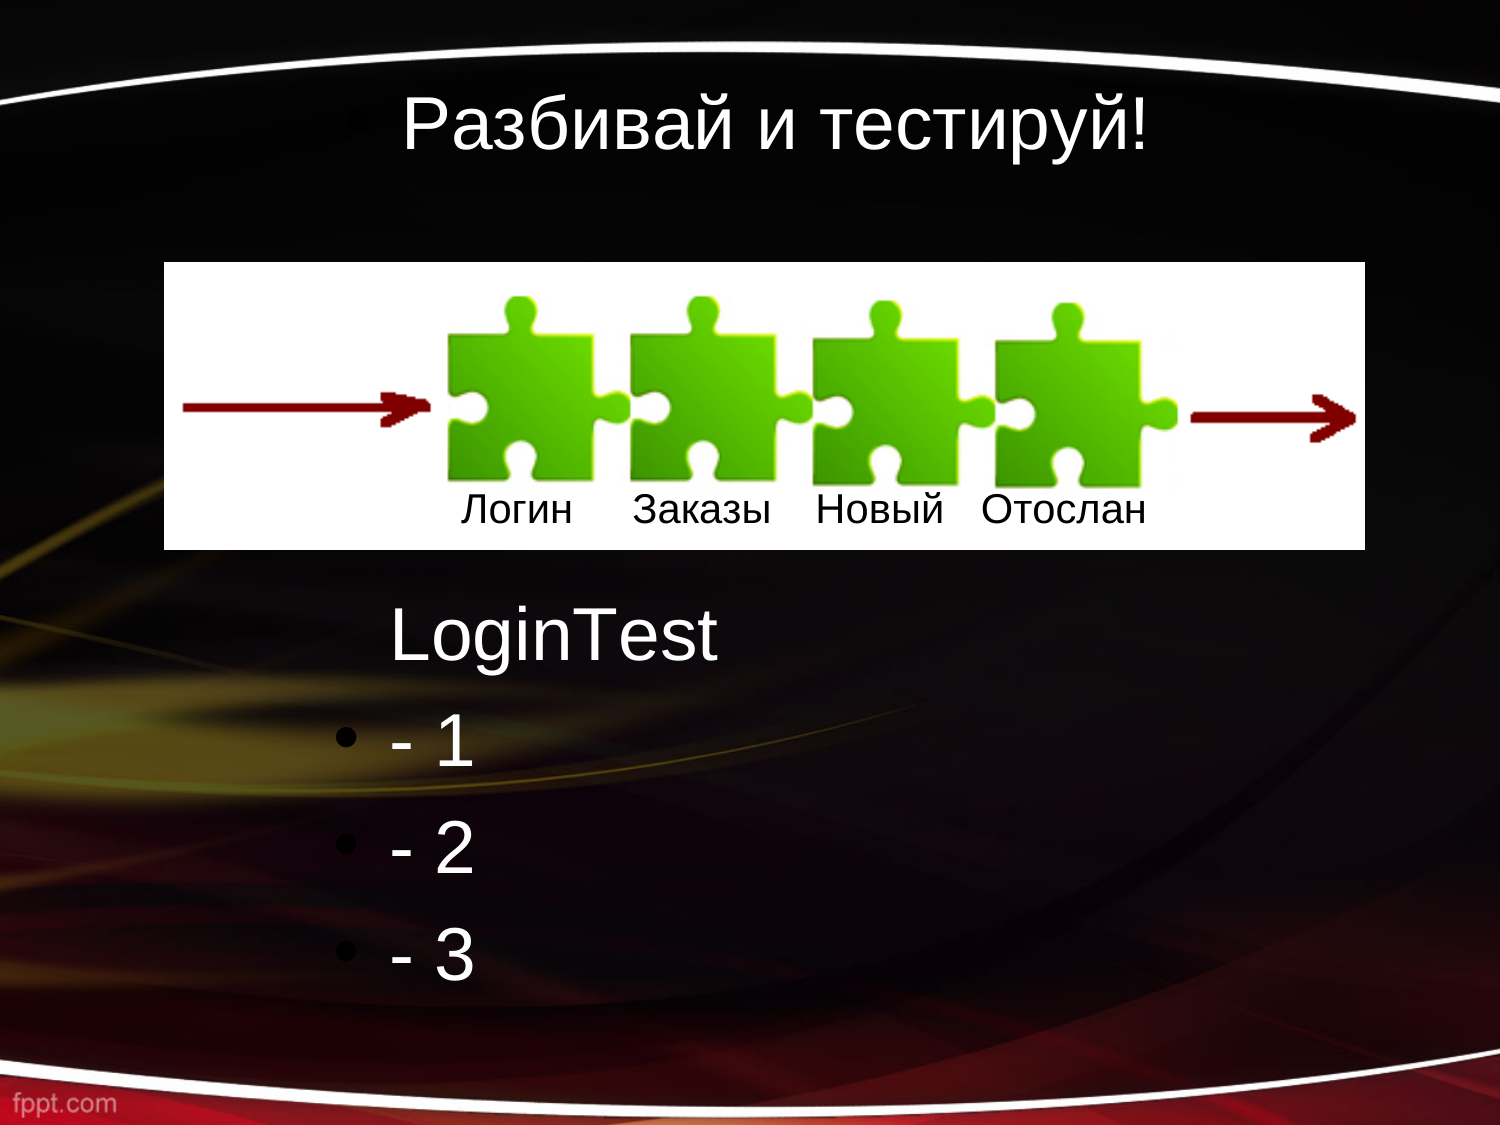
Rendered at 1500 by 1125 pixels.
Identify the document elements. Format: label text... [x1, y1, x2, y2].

text_box Отослан [966, 474, 1186, 540]
text_box Логин [446, 474, 617, 540]
text_box Новый [800, 474, 966, 540]
text_box Заказы [617, 474, 787, 540]
list Разбивай и тестируй! [90, 45, 1406, 196]
list LoginTest - 1 - 2 - 3 [318, 577, 764, 1003]
picture [0, 0, 1500, 1125]
